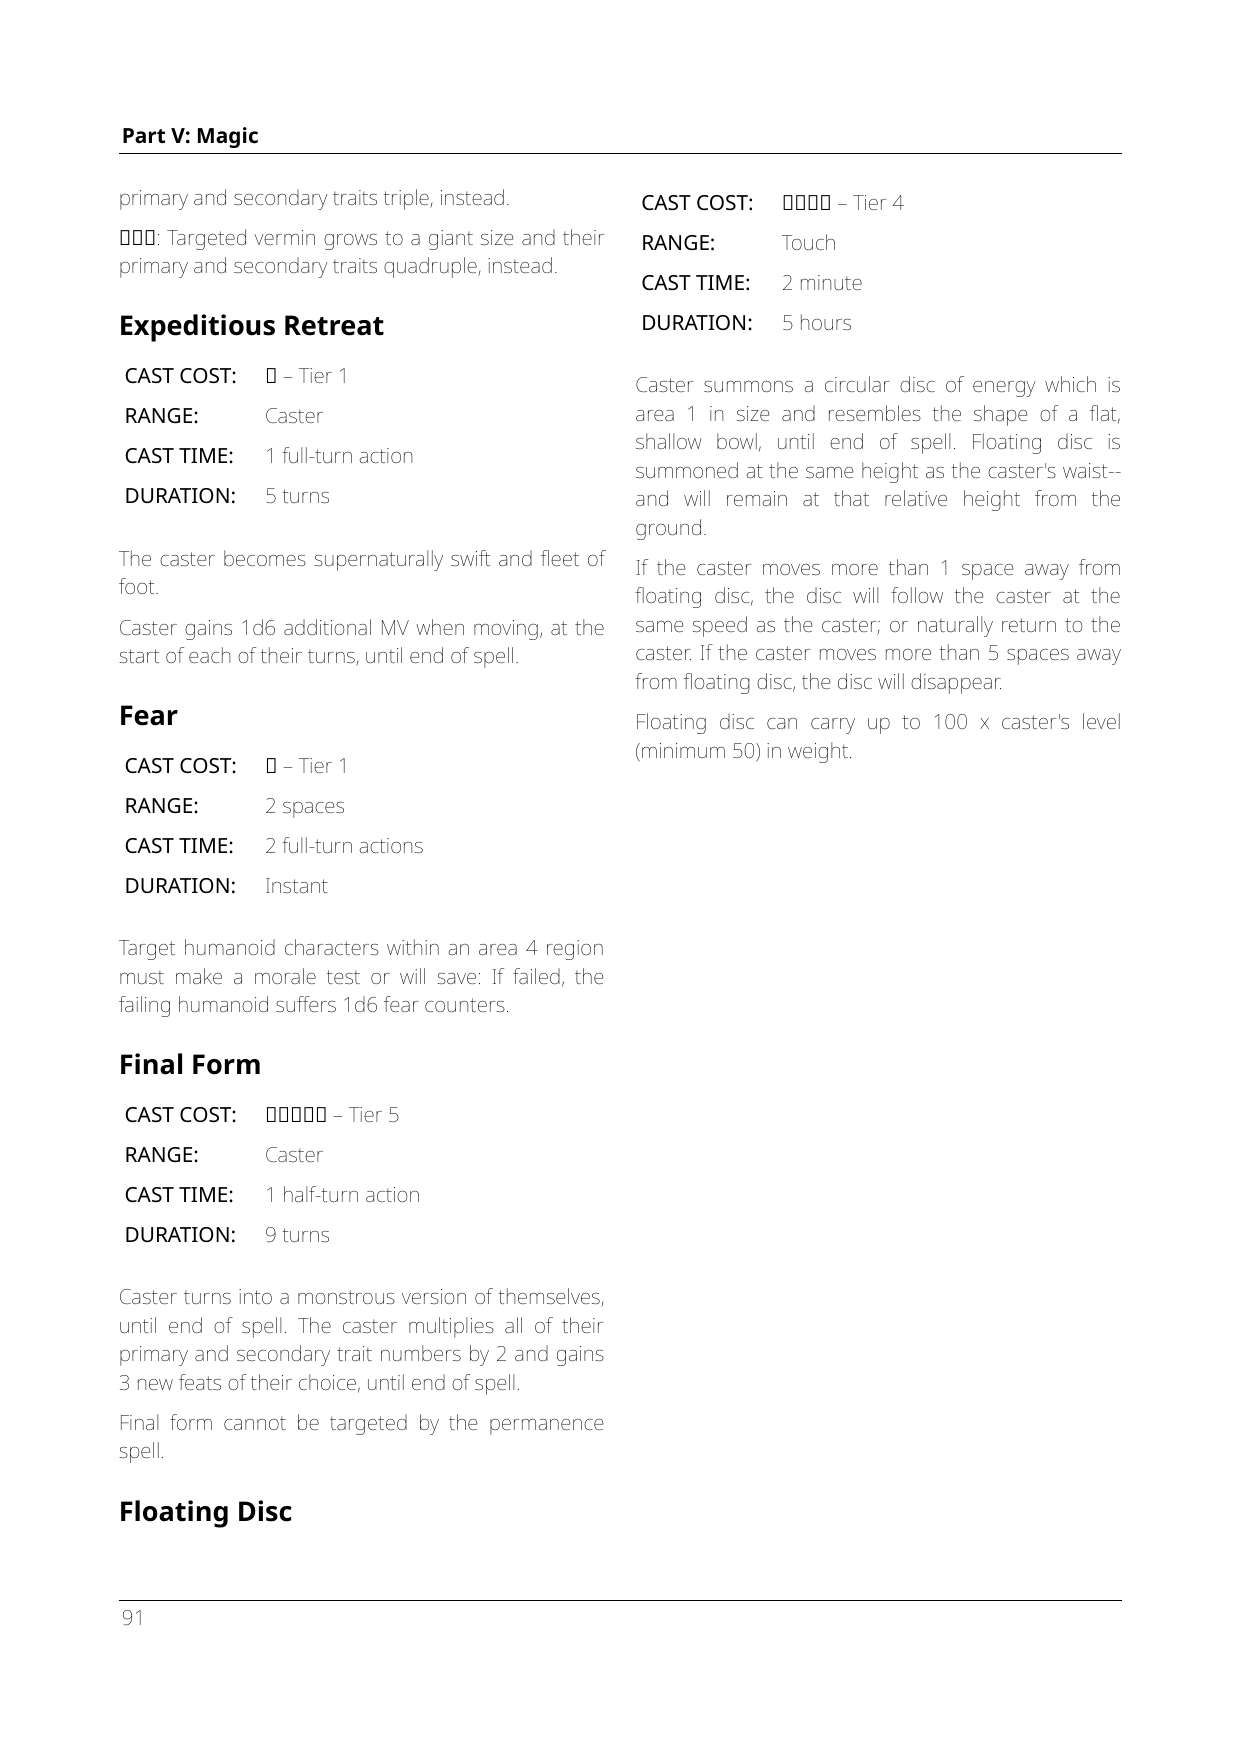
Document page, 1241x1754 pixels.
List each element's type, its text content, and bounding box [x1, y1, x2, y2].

table_cell RANGE: [635, 223, 776, 262]
text Expeditious Retreat [118, 307, 605, 344]
text Floating disc can carry up to 100 x caster's level (minimum 50) in weight. [635, 707, 1122, 764]
table_cell Caster [259, 1134, 605, 1174]
text Target humanoid characters within an area 4 region must make a morale test or will save: If failed, the failing humanoid suffers 1d6 fear counters. [118, 905, 605, 1019]
text Floating Disc [118, 1492, 605, 1529]
table_header CAST COST: [635, 183, 776, 222]
text Final form cannot be targeted by the permanence spell. [118, 1408, 605, 1465]
table_cell 1 full-turn action [259, 436, 605, 475]
table_cell CAST TIME: [635, 263, 776, 302]
text : Targeted vermin grows to a giant size and their primary and secondary traits quadruple, instead. [118, 223, 605, 280]
table_cell CAST TIME: [119, 825, 259, 865]
text Final Form [118, 1046, 605, 1082]
text Fear [118, 696, 605, 733]
table_header  – Tier 1 [259, 356, 605, 396]
table_cell DURATION: [119, 865, 259, 905]
table_cell 2 minute [776, 263, 1122, 302]
table_cell DURATION: [119, 1214, 259, 1254]
table_header CAST COST: [119, 356, 259, 396]
table_cell DURATION: [119, 475, 259, 515]
text Caster summons a circular disc of energy which is area 1 in size and resembles the shape of a flat, shallow bowl, until end of spell. Floating disc is summoned at the same height as the caster's waist--and will remain at that relative height from the ground. [635, 342, 1122, 541]
table_cell 9 turns [259, 1214, 605, 1254]
table_header CAST COST: [119, 1095, 259, 1134]
table_header  – Tier 5 [259, 1095, 605, 1134]
text If the caster moves more than 1 space away from floating disc, the disc will follow the caster at the same speed as the caster; or naturally return to the caster. If the caster moves more than 5 spaces away from floating disc, the disc will disappear. [635, 553, 1122, 695]
table_cell 5 turns [259, 475, 605, 515]
table_cell DURATION: [635, 302, 776, 342]
table_cell 2 spaces [259, 785, 605, 825]
table_cell CAST TIME: [119, 1174, 259, 1214]
text The caster becomes supernaturally swift and fleet of foot. [118, 515, 605, 601]
table_cell RANGE: [119, 396, 259, 436]
table_cell CAST TIME: [119, 436, 259, 475]
text primary and secondary traits triple, instead. [118, 183, 605, 211]
table_cell 1 half-turn action [259, 1174, 605, 1214]
text Caster turns into a monstrous version of themselves, until end of spell. The caster multiplies all of their primary and secondary trait numbers by 2 and gains 3 new feats of their choice, until end of spell. [118, 1254, 605, 1396]
table_cell RANGE: [119, 785, 259, 825]
table_header  – Tier 4 [776, 183, 1122, 222]
table_cell Caster [259, 396, 605, 436]
table_cell 2 full-turn actions [259, 825, 605, 865]
table_header CAST COST: [119, 745, 259, 785]
text Caster gains 1d6 additional MV when moving, at the start of each of their turns, until end of spell. [118, 613, 605, 669]
table_header  – Tier 1 [259, 745, 605, 785]
table_cell Instant [259, 865, 605, 905]
table_cell Touch [776, 223, 1122, 262]
table_cell RANGE: [119, 1134, 259, 1174]
table_cell 5 hours [776, 302, 1122, 342]
